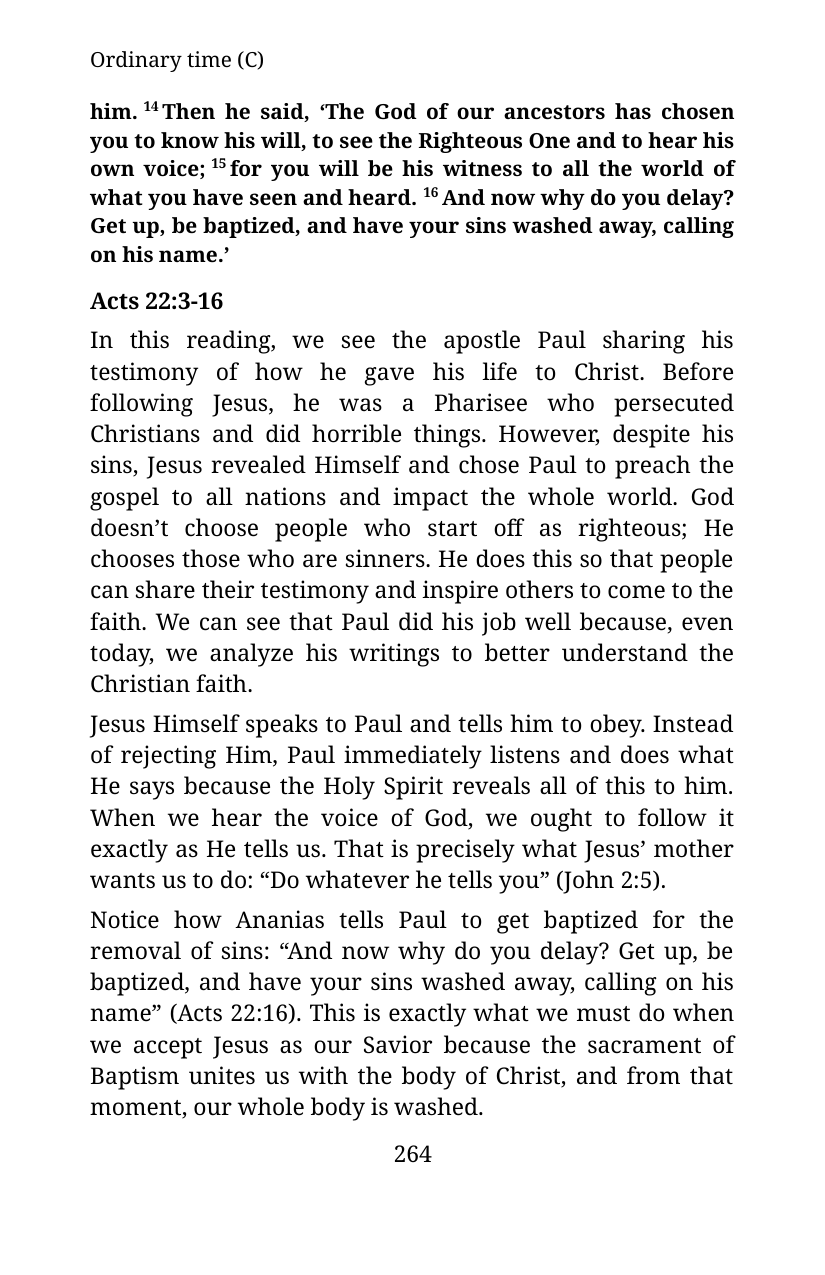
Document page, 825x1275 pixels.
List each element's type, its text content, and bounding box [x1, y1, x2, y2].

text Jesus Himself speaks to Paul and tells him to obey. Instead of rejecting Him, Paul immediately listens and does what He says because the Holy Spirit reveals all of this to him. When we hear the voice of God, we ought to follow it exactly as He tells us. That is precisely what Jesus’ mother wants us to do: “Do whatever he tells you” (John 2:5). [90, 708, 735, 895]
text In this reading, we see the apostle Paul sharing his testimony of how he gave his life to Christ. Before following Jesus, he was a Pharisee who persecuted Christians and did horrible things. However, despite his sins, Jesus revealed Himself and chose Paul to preach the gospel to all nations and impact the whole world. God doesn’t choose people who start off as righteous; He chooses those who are sinners. He does this so that people can share their testimony and inspire others to come to the faith. We can see that Paul did his job well because, even today, we analyze his writings to better understand the Christian faith. [90, 324, 735, 699]
text Notice how Ananias tells Paul to get baptized for the removal of sins: “And now why do you delay? Get up, be baptized, and have your sins washed away, calling on his name” (Acts 22:16). This is exactly what we must do when we accept Jesus as our Savior because the sacrament of Baptism unites us with the body of Christ, and from that moment, our whole body is washed. [90, 903, 735, 1122]
text him. 14 Then he said, ‘The God of our ancestors has chosen you to know his will, to see the Righteous One and to hear his own voice; 15 for you will be his witness to all the world of what you have seen and heard. 16 And now why do you delay? Get up, be baptized, and have your sins washed away, calling on his name.’ [90, 97, 735, 268]
text Acts 22:3-16 [90, 285, 735, 316]
